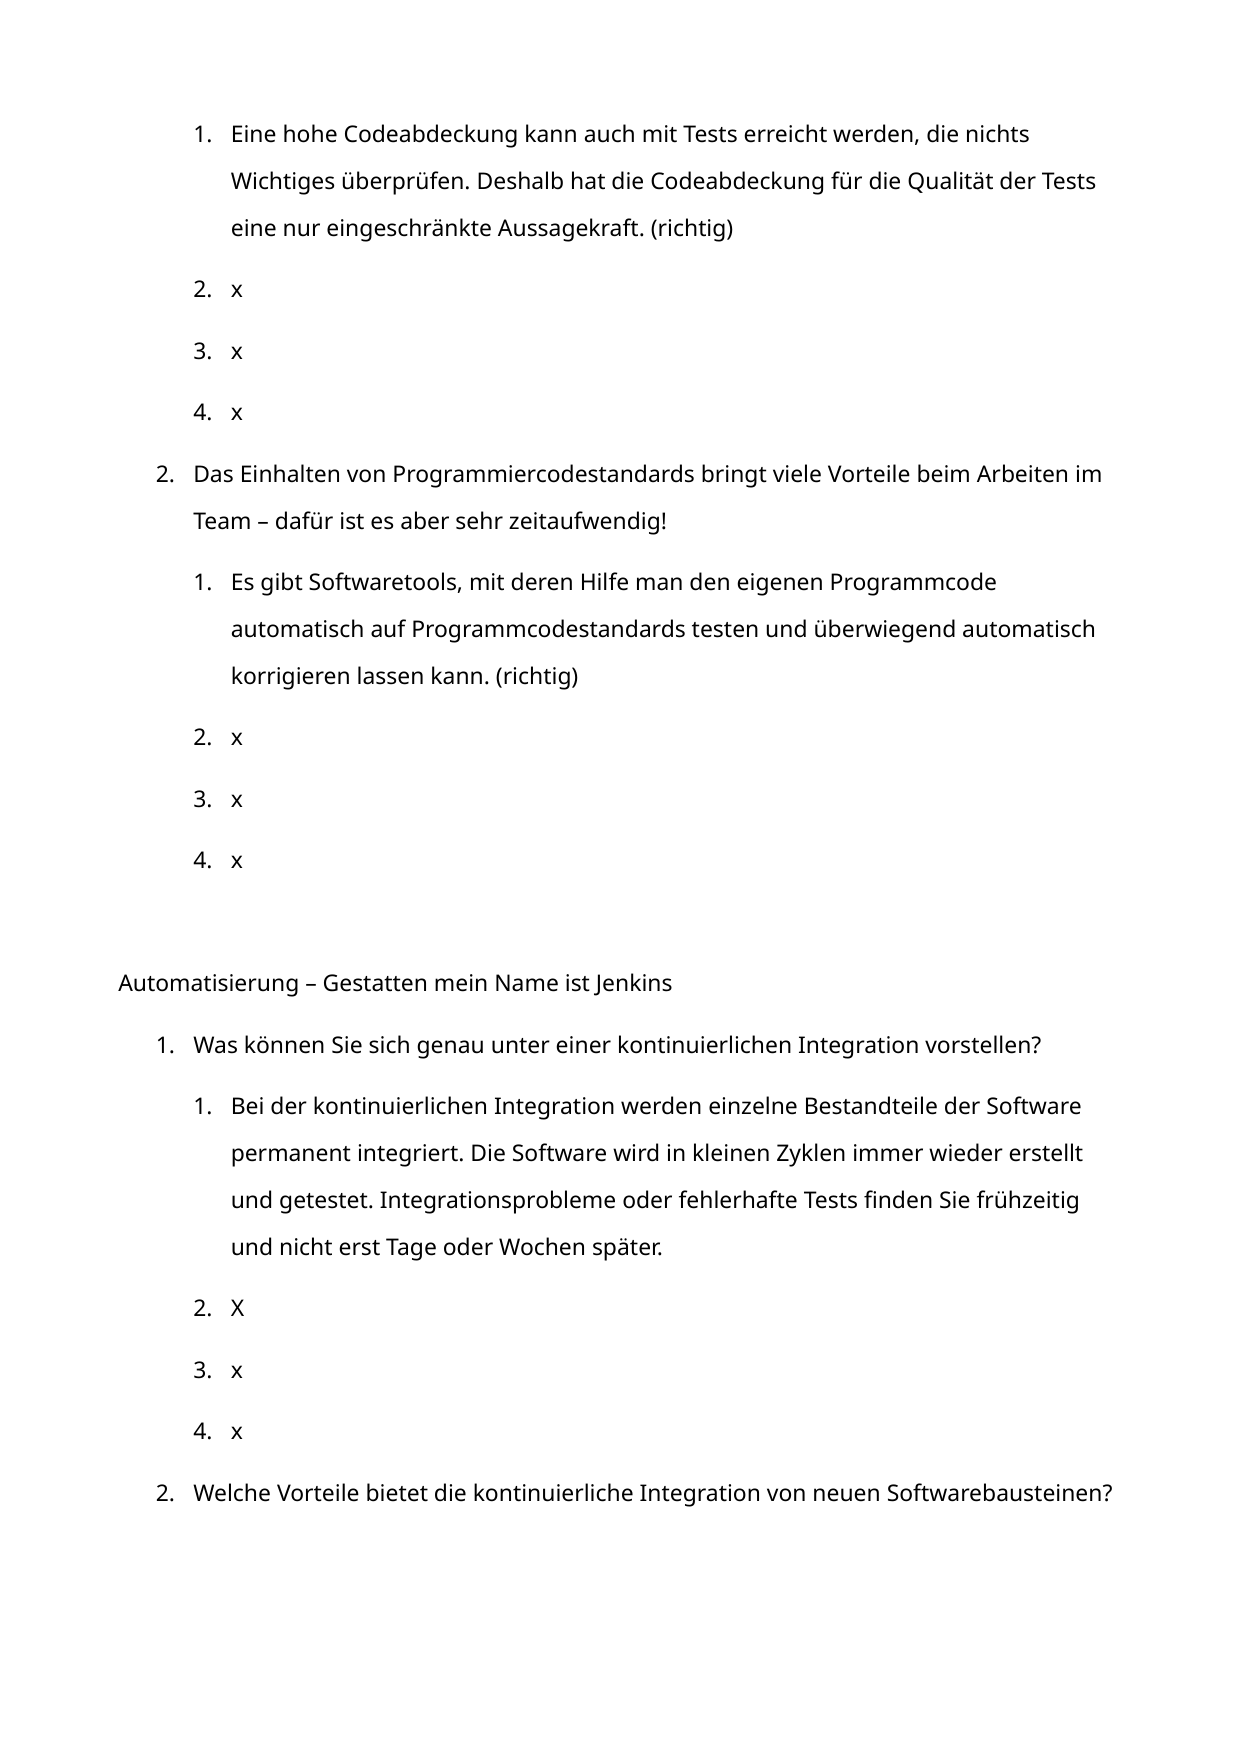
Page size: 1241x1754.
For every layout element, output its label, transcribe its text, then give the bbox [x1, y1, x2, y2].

list Was können Sie sich genau unter einer kontinuierlichen Integration vorstellen? [156, 1028, 1122, 1060]
list x [193, 783, 1122, 814]
text Automatisierung – Gestatten mein Name ist Jenkins [118, 967, 1122, 998]
list Bei der kontinuierlichen Integration werden einzelne Bestandteile der Software permanent integriert. Die Software wird in kleinen Zyklen immer wieder erstellt und getestet. Integrationsprobleme oder fehlerhafte Tests finden Sie frühzeitig und nicht erst Tage oder Wochen später. [193, 1090, 1122, 1262]
list x [193, 721, 1122, 752]
list x [193, 273, 1122, 304]
list x [193, 844, 1122, 875]
list x [193, 1353, 1122, 1385]
list Das Einhalten von Programmiercodestandards bringt viele Vorteile beim Arbeiten im Team – dafür ist es aber sehr zeitaufwendig! [156, 458, 1122, 536]
list X [193, 1292, 1122, 1323]
list Welche Vorteile bietet die kontinuierliche Integration von neuen Softwarebausteinen? [156, 1476, 1122, 1508]
list x [193, 335, 1122, 366]
list x [193, 396, 1122, 427]
list x [193, 1415, 1122, 1446]
list Eine hohe Codeabdeckung kann auch mit Tests erreicht werden, die nichts Wichtiges überprüfen. Deshalb hat die Codeabdeckung für die Qualität der Tests eine nur eingeschränkte Aussagekraft. (richtig) [193, 118, 1122, 243]
list Es gibt Softwaretools, mit deren Hilfe man den eigenen Programmcode automatisch auf Programmcodestandards testen und überwiegend automatisch korrigieren lassen kann. (richtig) [193, 566, 1122, 691]
